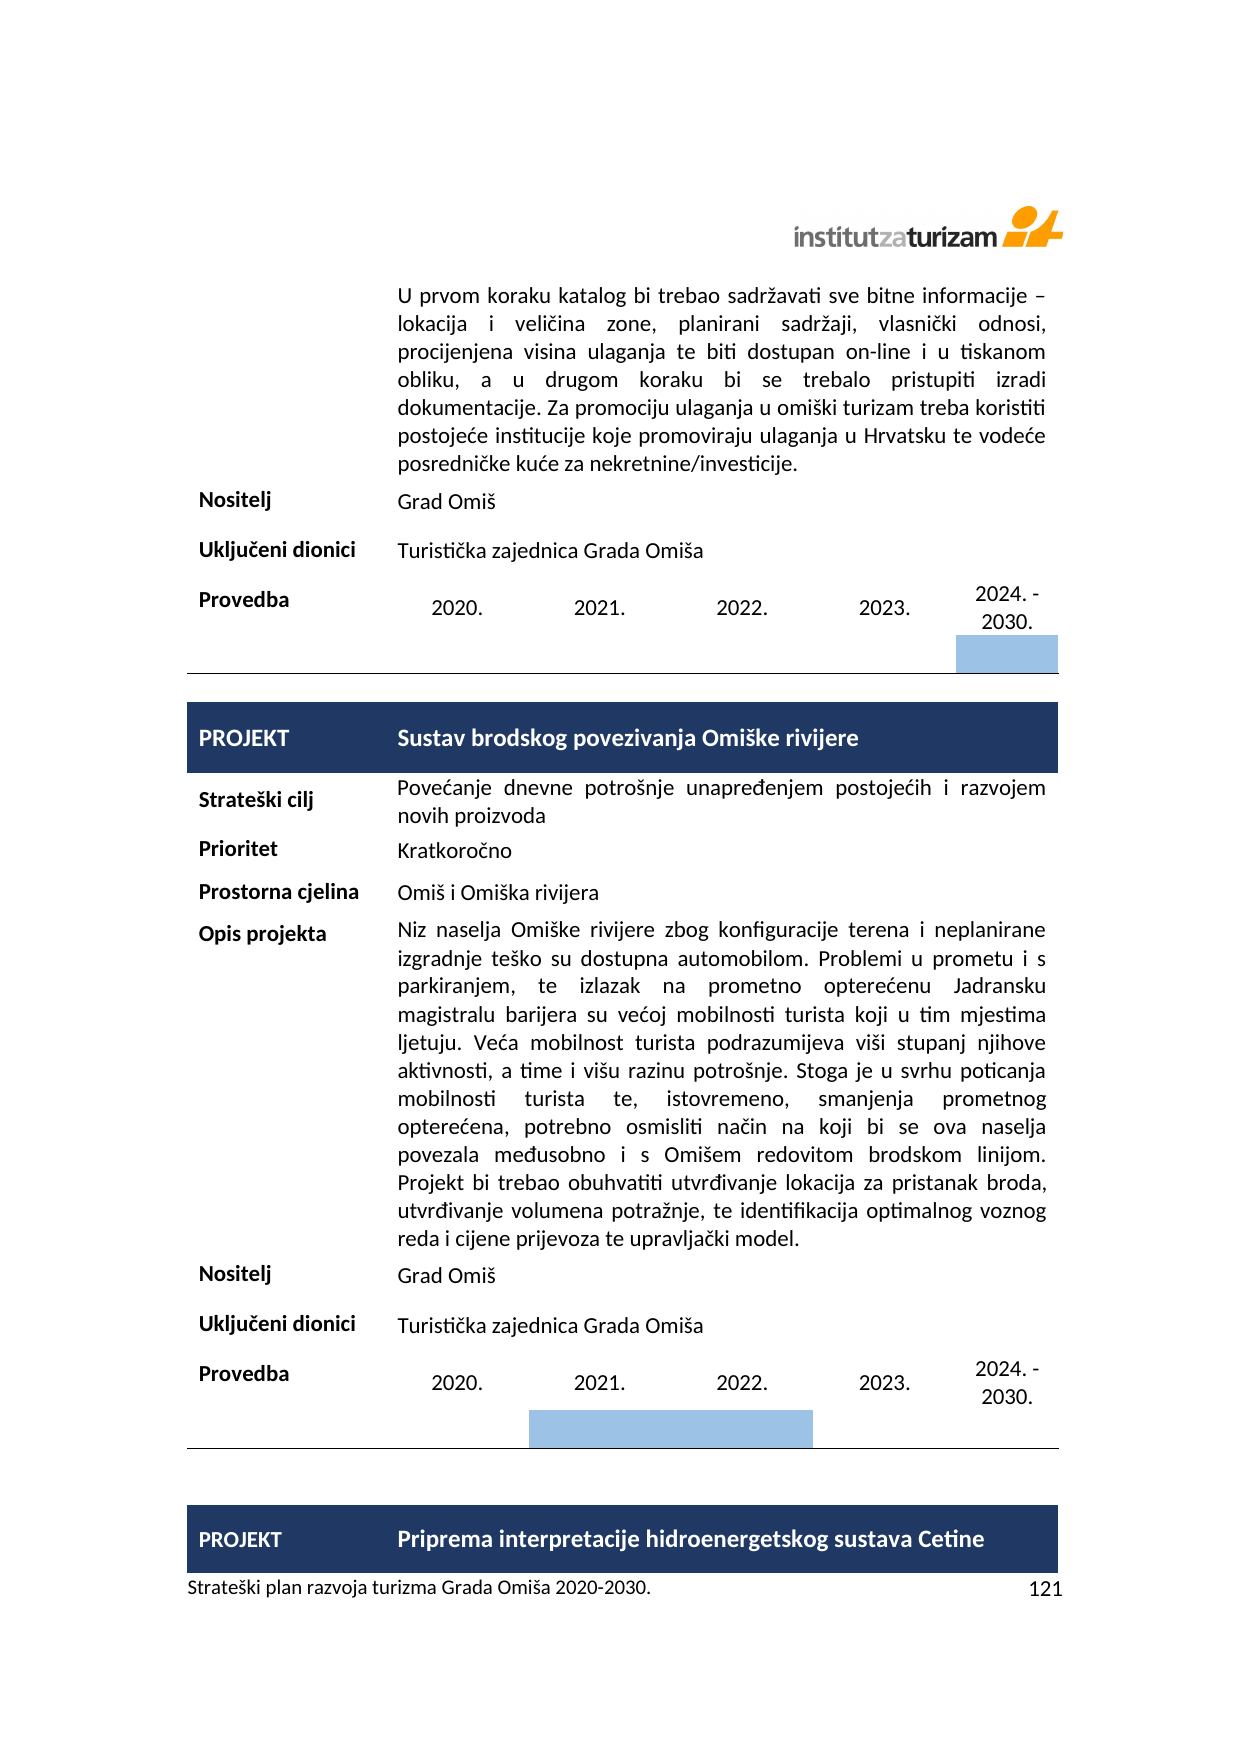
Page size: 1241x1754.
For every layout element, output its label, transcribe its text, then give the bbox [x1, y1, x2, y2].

table_header PROJEKT [187, 1505, 386, 1573]
table_cell 2024. - 2030. [956, 579, 1058, 635]
table_cell Opis projekta [187, 914, 386, 1254]
table_cell Provedba [187, 1354, 386, 1410]
table_cell [386, 1410, 528, 1448]
table_cell Niz naselja Omiške rivijere zbog konfiguracije terena i neplanirane izgradnje teško su dostupna automobilom. Problemi u prometu i s parkiranjem, te izlazak na prometno opterećenu Jadransku magistralu barijera su većoj mobilnosti turista koji u tim mjestima ljetuju. Veća mobilnost turista podrazumijeva viši stupanj njihove aktivnosti, a time i višu razinu potrošnje. Stoga je u svrhu poticanja mobilnosti turista te, istovremeno, smanjenja prometnog opterećena, potrebno osmisliti način na koji bi se ova naselja povezala međusobno i s Omišem redovitom brodskom linijom. Projekt bi trebao obuhvatiti utvrđivanje lokacija za pristanak broda, utvrđivanje volumena potražnje, te identifikacija optimalnog voznog reda i cijene prijevoza te upravljački model. [386, 914, 1058, 1254]
table_cell 2022. [671, 1354, 813, 1410]
table_cell [814, 1410, 956, 1448]
table_cell [956, 635, 1058, 673]
table_cell Uključeni dionici [187, 522, 386, 579]
table_cell Nositelj [187, 1254, 386, 1296]
table_cell 2024. - 2030. [956, 1354, 1058, 1410]
table_header Priprema interpretacije hidroenergetskog sustava Cetine [386, 1505, 1058, 1573]
table_cell [814, 635, 956, 673]
table_cell [671, 1410, 813, 1448]
table_cell Kratkoročno [386, 829, 1058, 871]
table_cell 2021. [529, 579, 671, 635]
table_cell Turistička zajednica Grada Omiša [386, 1296, 1058, 1354]
table_cell Provedba [187, 579, 386, 635]
table_cell Povećanje dnevne potrošnje unapređenjem postojećih i razvojem novih proizvoda [386, 773, 1058, 829]
table_cell [529, 635, 671, 673]
table_cell Prostorna cjelina [187, 871, 386, 913]
table_cell Omiš i Omiška rivijera [386, 871, 1058, 913]
table_cell Grad Omiš [386, 1254, 1058, 1296]
table_cell Prioritet [187, 829, 386, 871]
table_cell Grad Omiš [386, 479, 1058, 522]
table_cell Turistička zajednica Grada Omiša [386, 522, 1058, 579]
table_header Sustav brodskog povezivanja Omiške rivijere [386, 702, 1058, 773]
table_cell 2021. [529, 1354, 671, 1410]
table_cell [187, 1410, 386, 1448]
table_cell 2022. [671, 579, 813, 635]
table_cell 2020. [386, 1354, 528, 1410]
table_cell U prvom koraku katalog bi trebao sadržavati sve bitne informacije – lokacija i veličina zone, planirani sadržaji, vlasnički odnosi, procijenjena visina ulaganja te biti dostupan on-line i u tiskanom obliku, a u drugom koraku bi se trebalo pristupiti izradi dokumentacije. Za promociju ulaganja u omiški turizam treba koristiti postojeće institucije koje promoviraju ulaganja u Hrvatsku te vodeće posredničke kuće za nekretnine/investicije. [386, 247, 1058, 479]
table_cell 2023. [814, 1354, 956, 1410]
table_cell [529, 1410, 671, 1448]
table_cell 2020. [386, 579, 528, 635]
table_cell Strateški cilj [187, 773, 386, 829]
table_cell [187, 247, 386, 479]
table_cell 2023. [814, 579, 956, 635]
table_cell [956, 1410, 1058, 1448]
table_cell Nositelj [187, 479, 386, 522]
table_cell [386, 635, 528, 673]
table_cell [187, 635, 386, 673]
table_cell [671, 635, 813, 673]
table_header PROJEKT [187, 702, 386, 773]
table_cell Uključeni dionici [187, 1296, 386, 1354]
